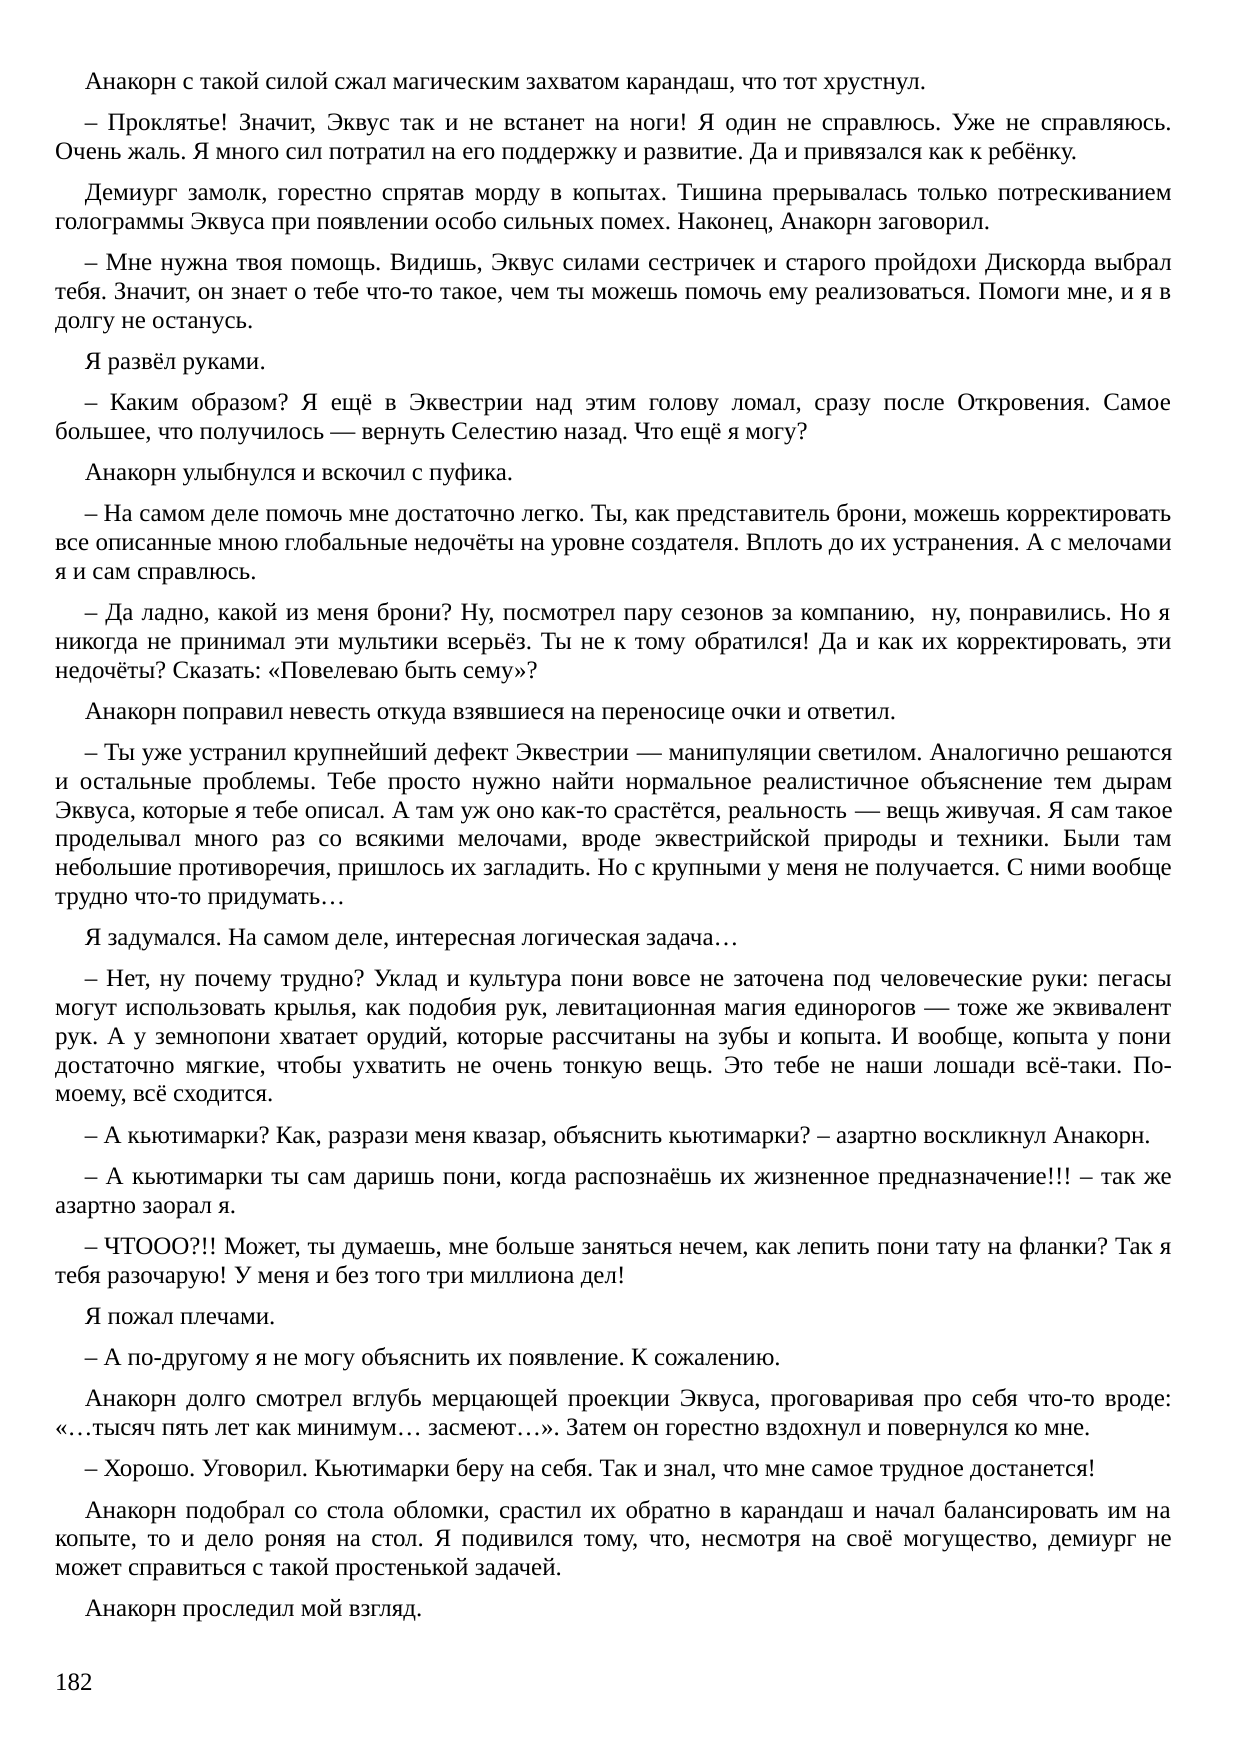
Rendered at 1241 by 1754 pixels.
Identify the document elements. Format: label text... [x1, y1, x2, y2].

text – ЧТООО?!! Может, ты думаешь, мне больше заняться нечем, как лепить пони тату на фланки? Так я тебя разочарую! У меня и без того три миллиона дел! [55, 1231, 1173, 1288]
text Анакорн поправил невесть откуда взявшиеся на переносице очки и ответил. [55, 696, 1173, 725]
text – Хорошо. Уговорил. Кьютимарки беру на себя. Так и знал, что мне самое трудное достанется! [55, 1453, 1173, 1482]
text – Мне нужна твоя помощь. Видишь, Эквус силами сестричек и старого пройдохи Дискорда выбрал тебя. Значит, он знает о тебе что-то такое, чем ты можешь помочь ему реализоваться. Помоги мне, и я в долгу не останусь. [55, 247, 1173, 333]
text – Нет, ну почему трудно? Уклад и культура пони вовсе не заточена под человеческие руки: пегасы могут использовать крылья, как подобия рук, левитационная магия единорогов — тоже же эквивалент рук. А у земнопони хватает орудий, которые рассчитаны на зубы и копыта. И вообще, копыта у пони достаточно мягкие, чтобы ухватить не очень тонкую вещь. Это тебе не наши лошади всё-таки. По-моему, всё сходится. [55, 963, 1173, 1107]
text Я задумался. На самом деле, интересная логическая задача… [55, 922, 1173, 951]
text – А по-другому я не могу объяснить их появление. К сожалению. [55, 1342, 1173, 1371]
text Демиург замолк, горестно спрятав морду в копытах. Тишина прерывалась только потрескиванием голограммы Эквуса при появлении особо сильных помех. Наконец, Анакорн заговорил. [55, 177, 1173, 235]
text Анакорн проследил мой взгляд. [55, 1593, 1173, 1622]
text – А кьютимарки ты сам даришь пони, когда распознаёшь их жизненное предназначение!!! – так же азартно заорал я. [55, 1161, 1173, 1218]
text Я развёл руками. [55, 346, 1173, 375]
text – Проклятье! Значит, Эквус так и не встанет на ноги! Я один не справлюсь. Уже не справляюсь. Очень жаль. Я много сил потратил на его поддержку и развитие. Да и привязался как к ребёнку. [55, 107, 1173, 165]
text – На самом деле помочь мне достаточно легко. Ты, как представитель брони, можешь корректировать все описанные мною глобальные недочёты на уровне создателя. Вплоть до их устранения. А с мелочами я и сам справлюсь. [55, 498, 1173, 585]
text – Да ладно, какой из меня брони? Ну, посмотрел пару сезонов за компанию, ну, понравились. Но я никогда не принимал эти мультики всерьёз. Ты не к тому обратился! Да и как их корректировать, эти недочёты? Сказать: «Повелеваю быть сему»? [55, 597, 1173, 683]
text – Ты уже устранил крупнейший дефект Эквестрии — манипуляции светилом. Аналогично решаются и остальные проблемы. Тебе просто нужно найти нормальное реалистичное объяснение тем дырам Эквуса, которые я тебе описал. А там уж оно как-то срастётся, реальность — вещь живучая. Я сам такое проделывал много раз со всякими мелочами, вроде эквестрийской природы и техники. Были там небольшие противоречия, пришлось их загладить. Но с крупными у меня не получается. С ними вообще трудно что-то придумать… [55, 737, 1173, 910]
text – Каким образом? Я ещё в Эквестрии над этим голову ломал, сразу после Откровения. Самое большее, что получилось — вернуть Селестию назад. Что ещё я могу? [55, 387, 1173, 445]
text Анакорн с такой силой сжал магическим захватом карандаш, что тот хрустнул. [55, 66, 1173, 95]
text – А кьютимарки? Как, разрази меня квазар, объяснить кьютимарки? – азартно воскликнул Анакорн. [55, 1120, 1173, 1148]
text Анакорн долго смотрел вглубь мерцающей проекции Эквуса, проговаривая про себя что-то вроде: «…тысяч пять лет как минимум… засмеют…». Затем он горестно вздохнул и повернулся ко мне. [55, 1383, 1173, 1441]
text Анакорн улыбнулся и вскочил с пуфика. [55, 457, 1173, 486]
text Анакорн подобрал со стола обломки, срастил их обратно в карандаш и начал балансировать им на копыте, то и дело роняя на стол. Я подивился тому, что, несмотря на своё могущество, демиург не может справиться с такой простенькой задачей. [55, 1495, 1173, 1581]
text Я пожал плечами. [55, 1301, 1173, 1330]
